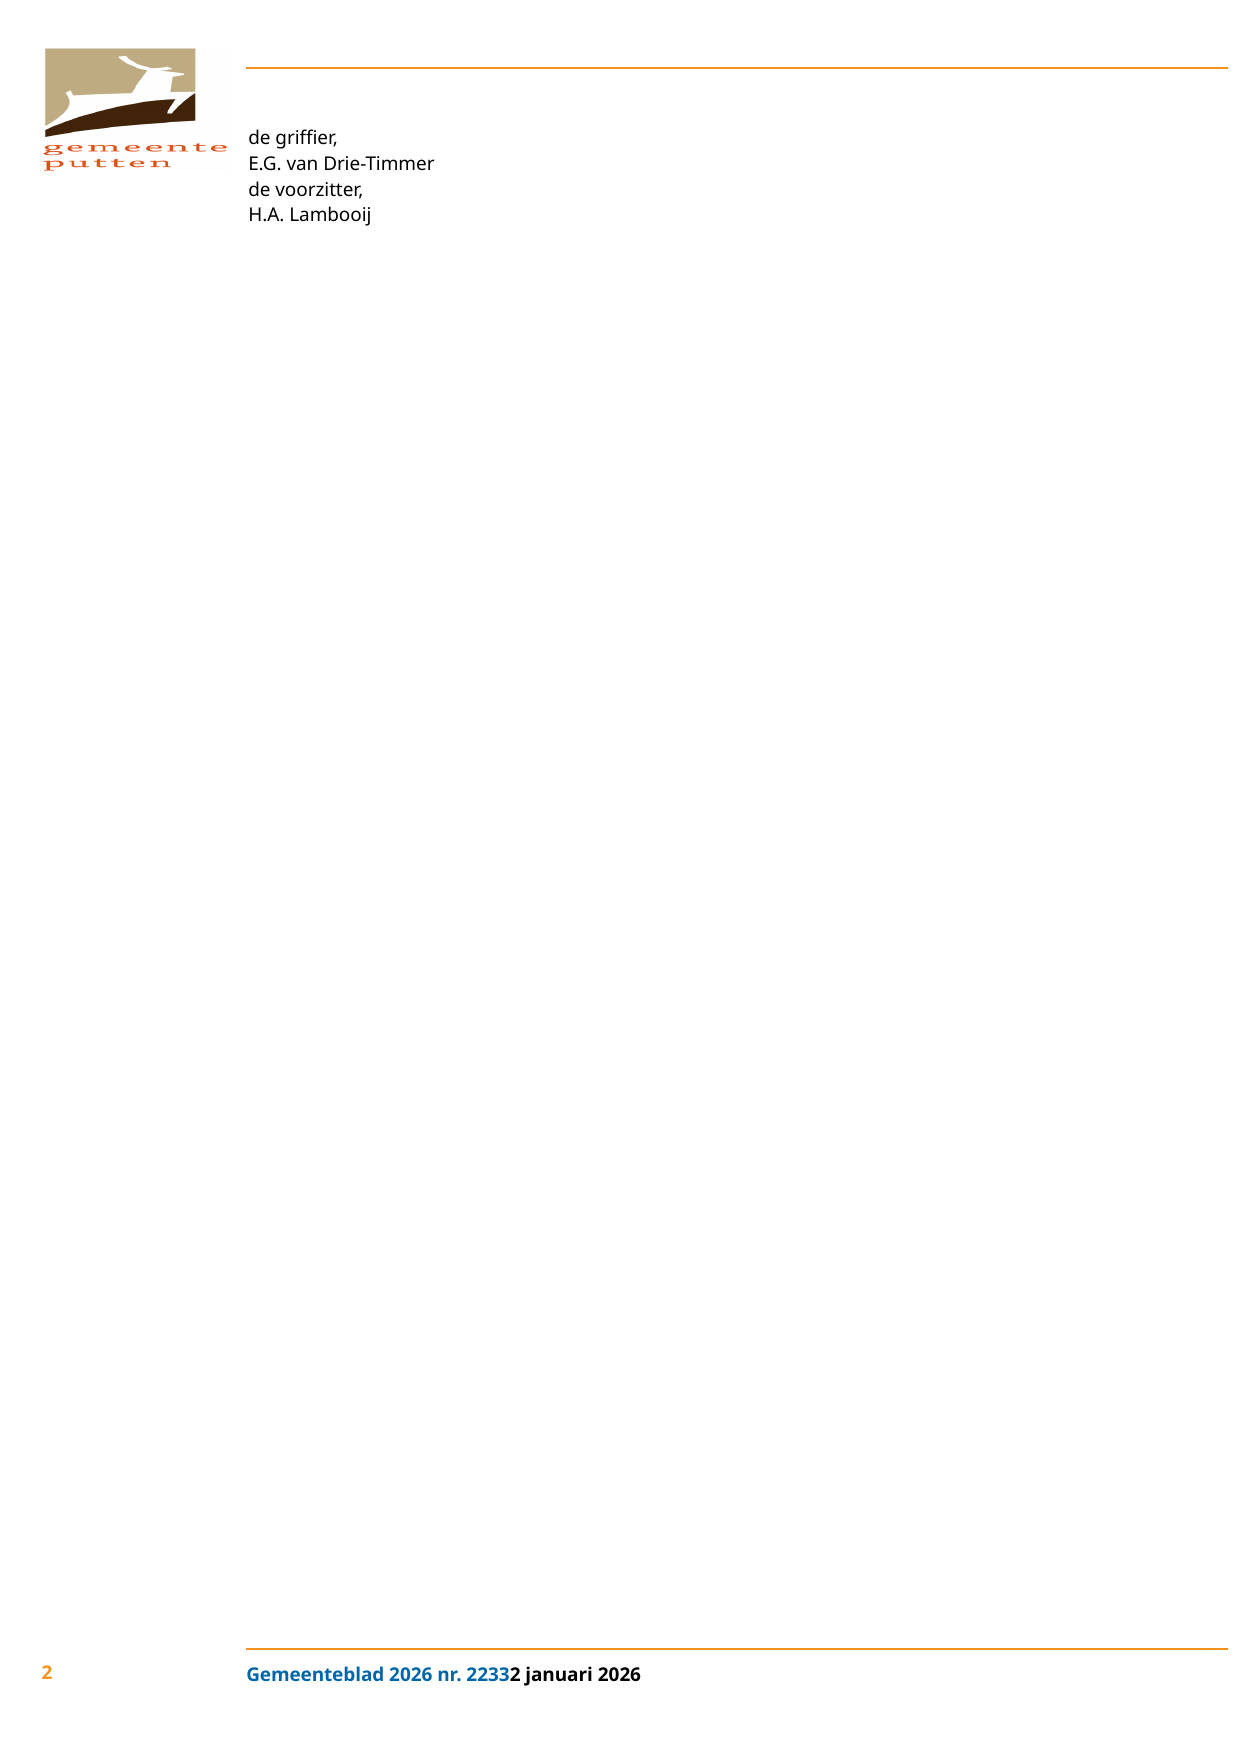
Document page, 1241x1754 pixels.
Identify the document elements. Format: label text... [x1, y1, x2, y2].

text E.G. van Drie-Timmer [248, 150, 1152, 176]
text de griffier, [248, 124, 1152, 150]
text H.A. Lambooij [248, 202, 1152, 227]
text de voorzitter, [248, 176, 1152, 202]
picture [41, 47, 231, 172]
